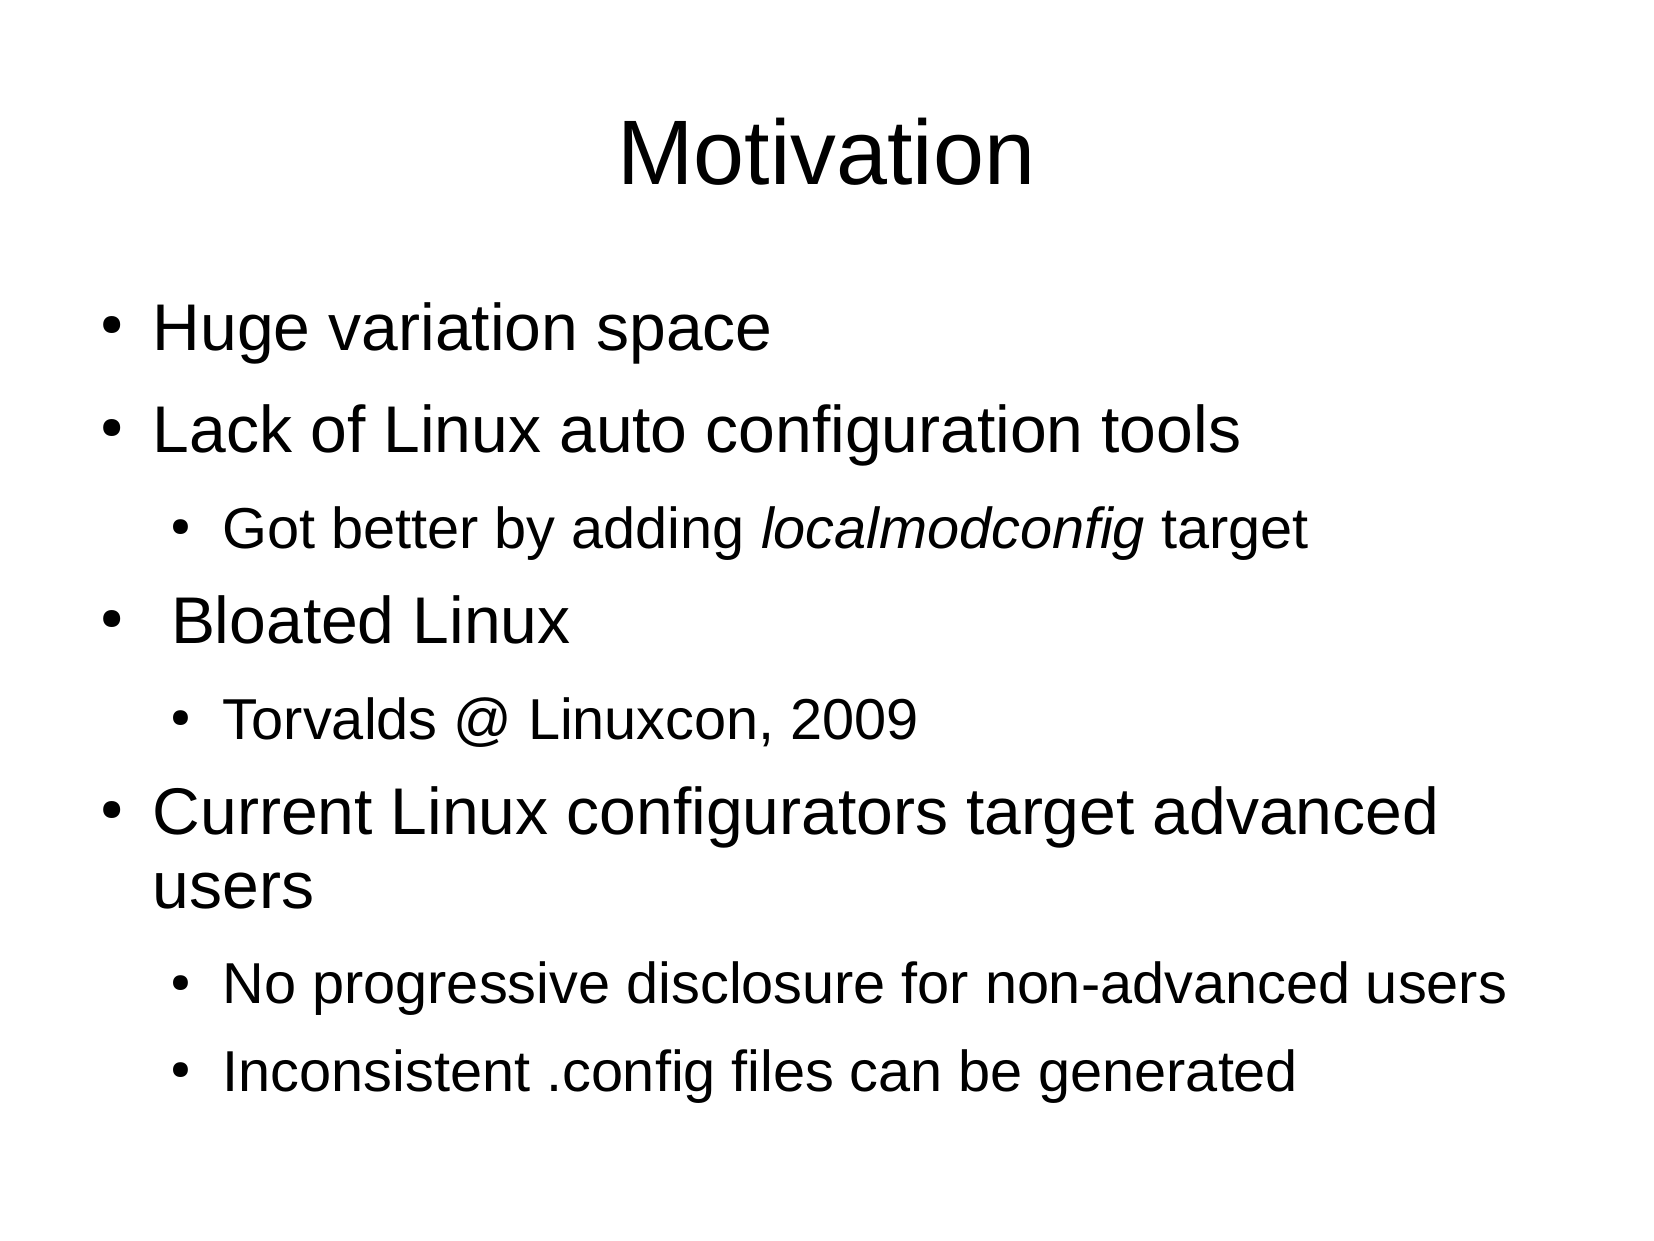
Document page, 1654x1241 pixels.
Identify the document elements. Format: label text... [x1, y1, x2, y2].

list Huge variation space Lack of Linux auto configuration tools Got better by adding localmodconfig target Bloated Linux Torvalds @ Linuxcon, 2009 Current Linux configurators target advanced users No progressive disclosure for non-advanced users Inconsistent .config files can be generated [82, 290, 1571, 1109]
title Motivation [82, 49, 1571, 257]
